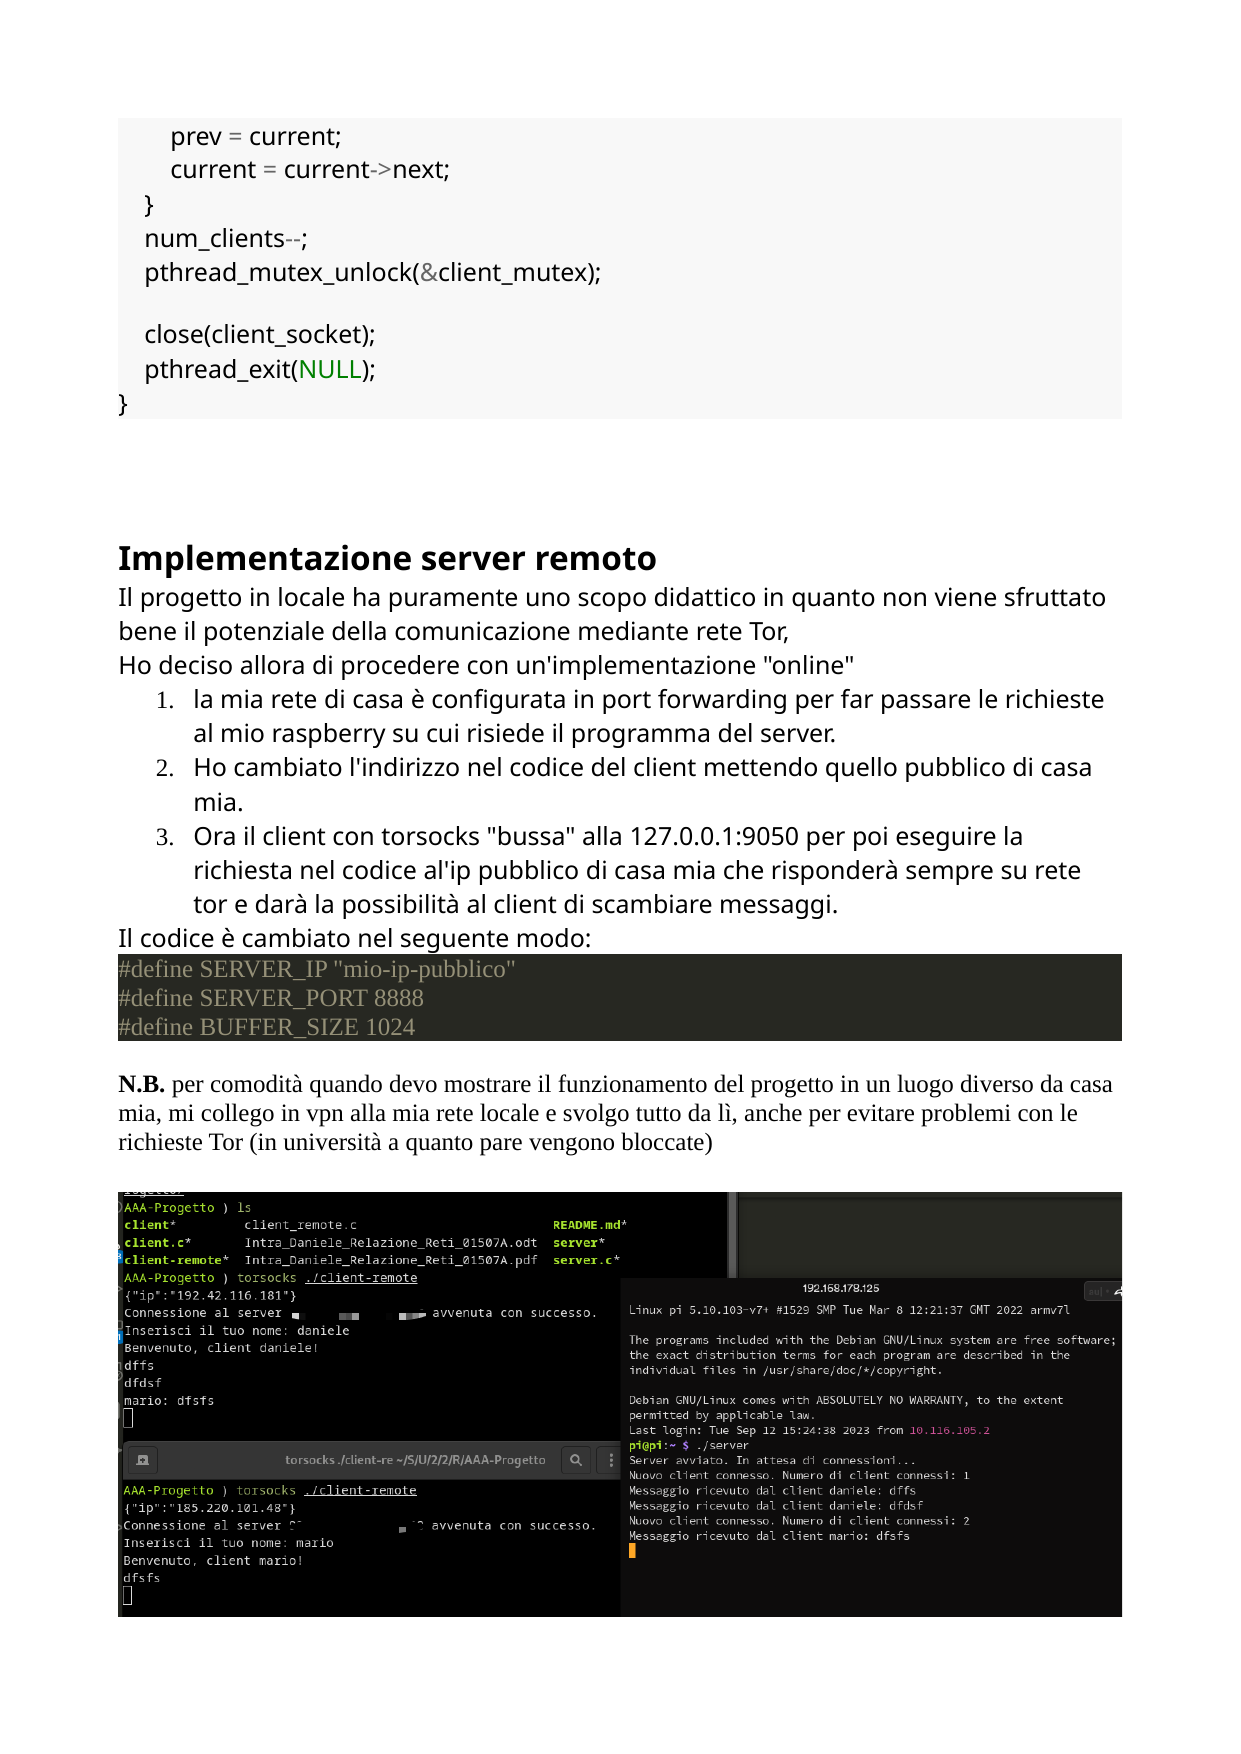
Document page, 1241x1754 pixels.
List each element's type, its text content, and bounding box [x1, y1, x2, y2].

text #define BUFFER_SIZE 1024 [118, 1012, 1122, 1041]
text Implementazione server remoto [118, 534, 1122, 580]
text N.B. per comodità quando devo mostrare il funzionamento del progetto in un luogo diverso da casa mia, mi collego in vpn alla mia rete locale e svolgo tutto da lì, anche per evitare problemi con le richieste Tor (in università a quanto pare vengono bloccate) [118, 1069, 1122, 1156]
text #define SERVER_PORT 8888 [118, 983, 1122, 1012]
list la mia rete di casa è configurata in port forwarding per far passare le richieste al mio raspberry su cui risiede il programma del server. [156, 682, 1122, 750]
text current = current->next; [118, 152, 1122, 186]
list Ho cambiato l'indirizzo nel codice del client mettendo quello pubblico di casa mia. [156, 750, 1122, 818]
text pthread_mutex_unlock(&client_mutex); [118, 254, 1122, 288]
text close(client_socket); [118, 317, 1122, 351]
text #define SERVER_IP "mio-ip-pubblico" [118, 954, 1122, 983]
list Ora il client con torsocks "bussa" alla 127.0.0.1:9050 per poi eseguire la richiesta nel codice al'ip pubblico di casa mia che risponderà sempre su rete tor e darà la possibilità al client di scambiare messaggi. [156, 818, 1122, 920]
text prev = current; [118, 118, 1122, 152]
text Ho deciso allora di procedere con un'implementazione "online" [118, 648, 1122, 682]
text Il progetto in locale ha puramente uno scopo didattico in quanto non viene sfruttato bene il potenziale della comunicazione mediante rete Tor, [118, 580, 1122, 648]
text Il codice è cambiato nel seguente modo: [118, 920, 1122, 954]
text } [118, 186, 1122, 220]
text num_clients--; [118, 220, 1122, 254]
picture [118, 1192, 1123, 1617]
text } [118, 385, 1122, 419]
text pthread_exit(NULL); [118, 351, 1122, 385]
